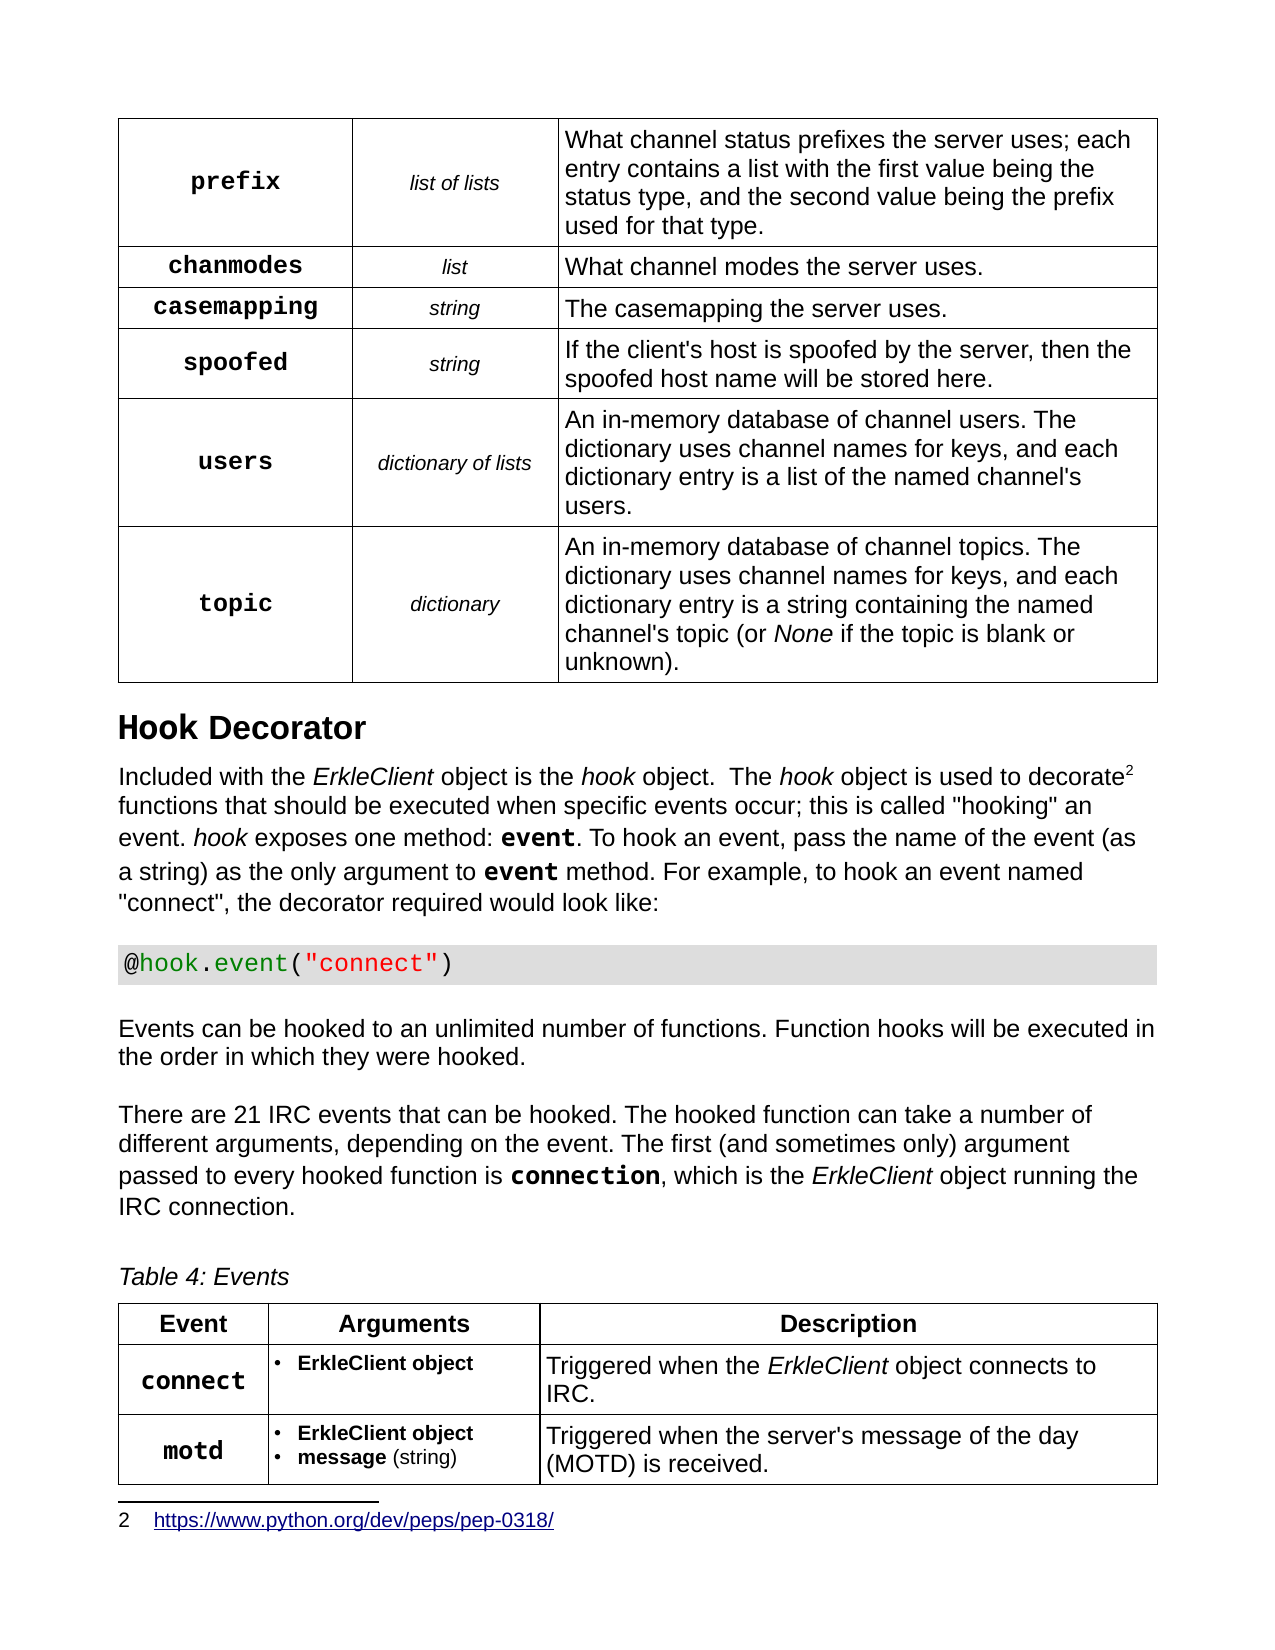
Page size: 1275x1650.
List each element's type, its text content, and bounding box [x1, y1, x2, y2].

table_cell string [353, 288, 558, 328]
table_cell topic [119, 527, 352, 682]
table_cell dictionary [353, 527, 558, 682]
table_cell The casemapping the server uses. [559, 288, 1157, 328]
table_cell If the client's host is spoofed by the server, then the spoofed host name will be stored here. [559, 329, 1157, 398]
table_header Event [119, 1304, 268, 1344]
table_cell users [119, 399, 352, 526]
table_header @hook.event("connect") [118, 945, 1157, 985]
table_cell Triggered when the server's message of the day (MOTD) is received. [541, 1415, 1157, 1484]
table_cell chanmodes [119, 247, 352, 287]
text There are 21 IRC events that can be hooked. The hooked function can take a number of different arguments, depending on the event. The first (and sometimes only) argument passed to every hooked function is connection, which is the ErkleClient object running the IRC connection. [118, 1100, 1157, 1220]
subtitle Hook Decorator [118, 704, 1157, 749]
text Included with the ErkleClient object is the hook object. The hook object is used to decorate functions that should be executed when specific events occur; this is called "hooking" an event. hook exposes one method: event. To hook an event, pass the name of the event (as a string) as the only argument to event method. For example, to hook an event named "connect", the decorator required would look like: [118, 762, 1157, 916]
table_header Arguments [269, 1304, 539, 1344]
table_cell ErkleClient object message (string) [269, 1415, 539, 1484]
table_cell list of lists [353, 119, 558, 246]
table_cell What channel modes the server uses. [559, 247, 1157, 287]
table_cell An in-memory database of channel topics. The dictionary uses channel names for keys, and each dictionary entry is a string containing the named channel's topic (or None if the topic is blank or unknown). [559, 527, 1157, 682]
table_cell ErkleClient object [269, 1345, 539, 1414]
table_cell prefix [119, 119, 352, 246]
text Events can be hooked to an unlimited number of functions. Function hooks will be executed in the order in which they were hooked. [118, 1014, 1157, 1071]
table_cell casemapping [119, 288, 352, 328]
table_cell dictionary of lists [353, 399, 558, 526]
text https://www.python.org/dev/peps/pep-0318/ [118, 1508, 1157, 1532]
table_header Description [541, 1304, 1157, 1344]
table_cell connect [119, 1345, 268, 1414]
table_cell What channel status prefixes the server uses; each entry contains a list with the first value being the status type, and the second value being the prefix used for that type. [559, 119, 1157, 246]
table_cell string [353, 329, 558, 398]
table_cell An in-memory database of channel users. The dictionary uses channel names for keys, and each dictionary entry is a list of the named channel's users. [559, 399, 1157, 526]
text Table 4: Events [118, 1261, 1157, 1290]
table_cell motd [119, 1415, 268, 1484]
table_cell spoofed [119, 329, 352, 398]
table_cell Triggered when the ErkleClient object connects to IRC. [541, 1345, 1157, 1414]
table_cell list [353, 247, 558, 287]
